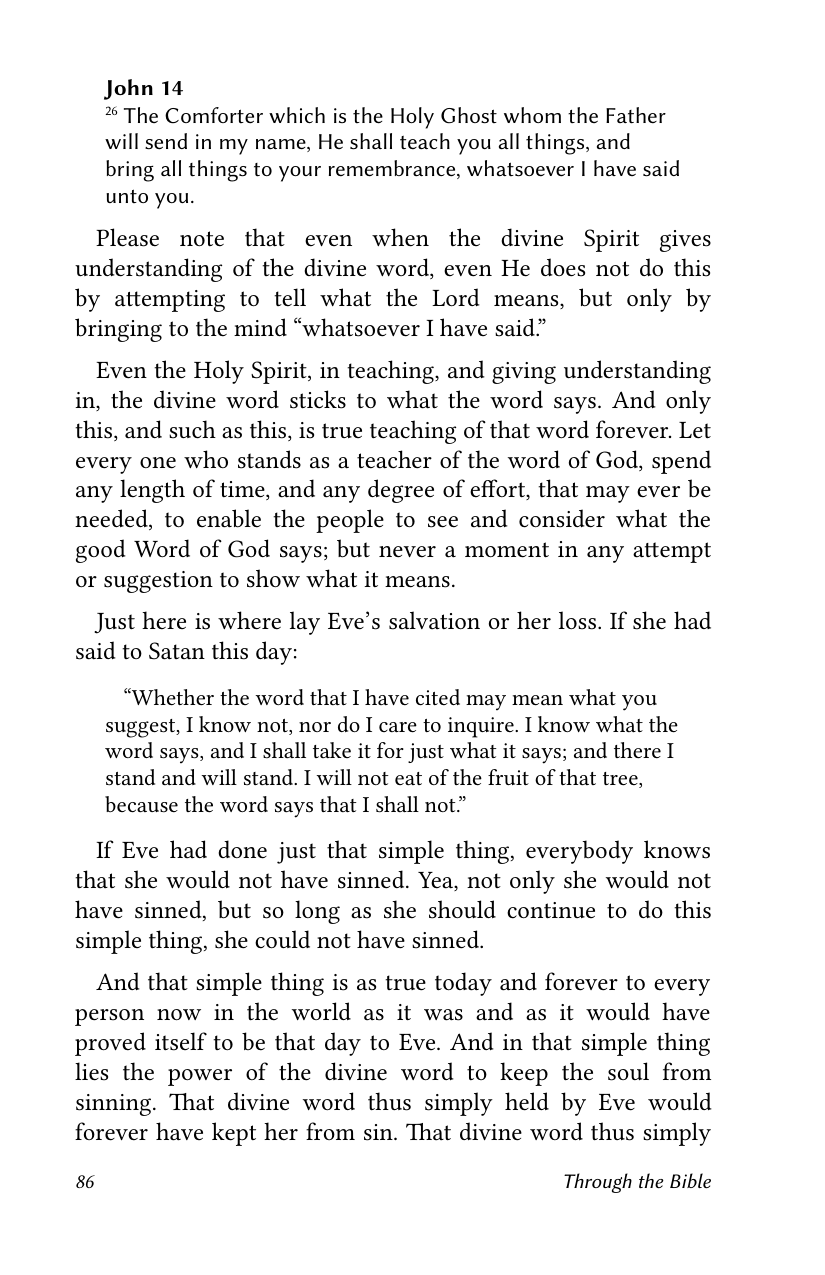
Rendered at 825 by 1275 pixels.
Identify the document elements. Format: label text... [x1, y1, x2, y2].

text Even the Holy Spirit, in teaching, and giving understanding in, the divine word sticks to what the word says. And only this, and such as this, is true teaching of that word forever. Let every one who stands as a teacher of the word of God, spend any length of time, and any degree of effort, that may ever be needed, to enable the people to see and consider what the good Word of God says; but never a moment in any attempt or suggestion to show what it means. [75, 356, 712, 594]
text Just here is where lay Eve’s salvation or her loss. If she had said to Satan this day: [75, 607, 712, 666]
text Please note that even when the divine Spirit gives understanding of the divine word, even He does not do this by attempting to tell what the Lord means, but only by bringing to the mind “whatsoever I have said.” [75, 224, 712, 342]
text And that simple thing is as true today and forever to every person now in the world as it was and as it would have proved itself to be that day to Eve. And in that simple thing lies the power of the divine word to keep the soul from sinning. That divine word thus simply held by Eve would forever have kept her from sin. That divine word thus simply [75, 968, 712, 1146]
text “Whether the word that I have cited may mean what you suggest, I know not, nor do I care to inquire. I know what the word says, and I shall take it for just what it says; and there I stand and will stand. I will not eat of the fruit of that tree, because the word says that I shall not.” [105, 685, 682, 818]
text If Eve had done just that simple thing, everybody knows that she would not have sinned. Yea, not only she would not have sinned, but so long as she should continue to do this simple thing, she could not have sinned. [75, 836, 712, 954]
text 26 The Comforter which is the Holy Ghost whom the Father will send in my name, He shall teach you all things, and bring all things to your remembrance, whatsoever I have said unto you. [105, 103, 682, 209]
text John 14 [105, 75, 712, 101]
